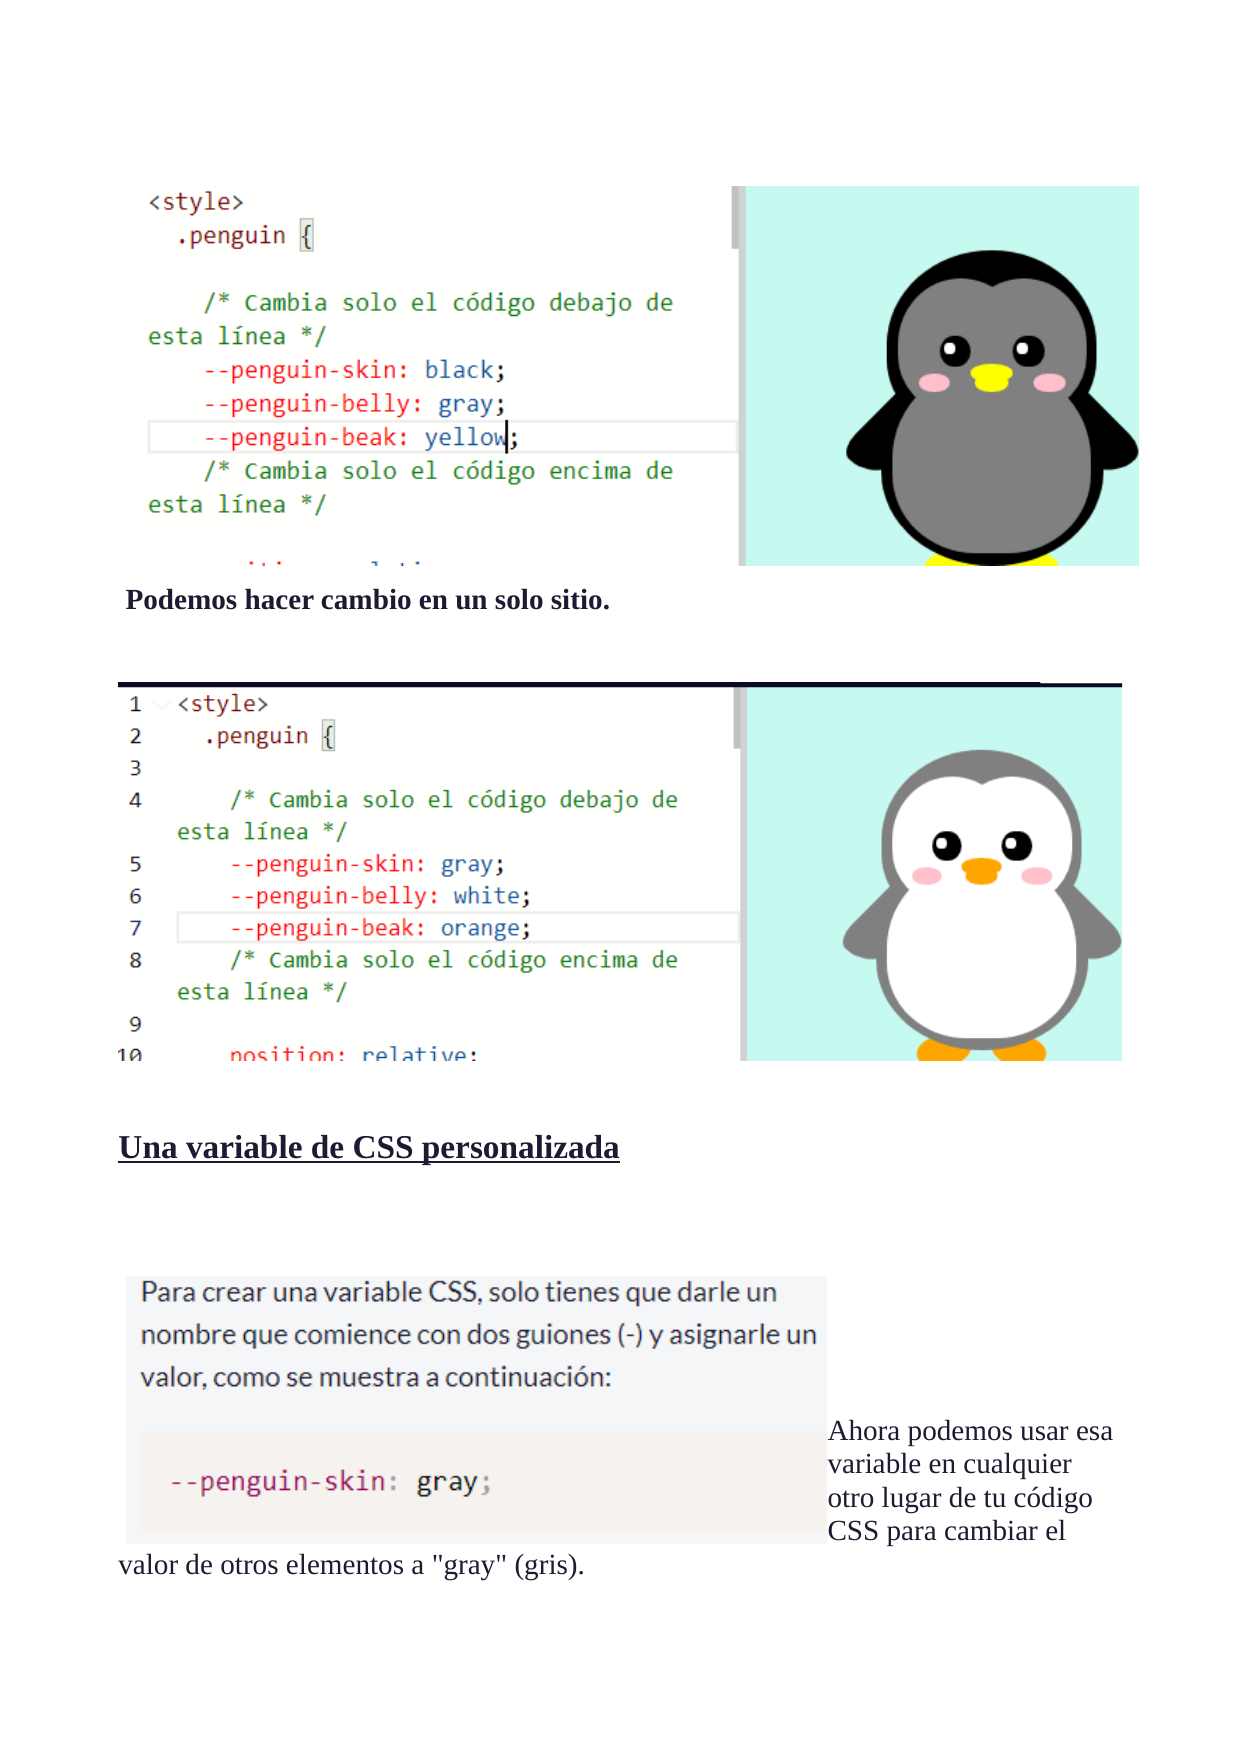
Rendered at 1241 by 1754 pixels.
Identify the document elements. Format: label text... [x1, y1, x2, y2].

picture [125, 1276, 828, 1544]
text Podemos hacer cambio en un solo sitio. [118, 168, 1122, 615]
text Una variable de CSS personalizada [118, 1128, 1122, 1166]
picture [118, 682, 1123, 1061]
picture [135, 186, 1140, 566]
text Ahora podemos usar esa variable en cualquier otro lugar de tu código CSS para cambiar el valor de otros elementos a "gray" (gris). [118, 1413, 1122, 1580]
